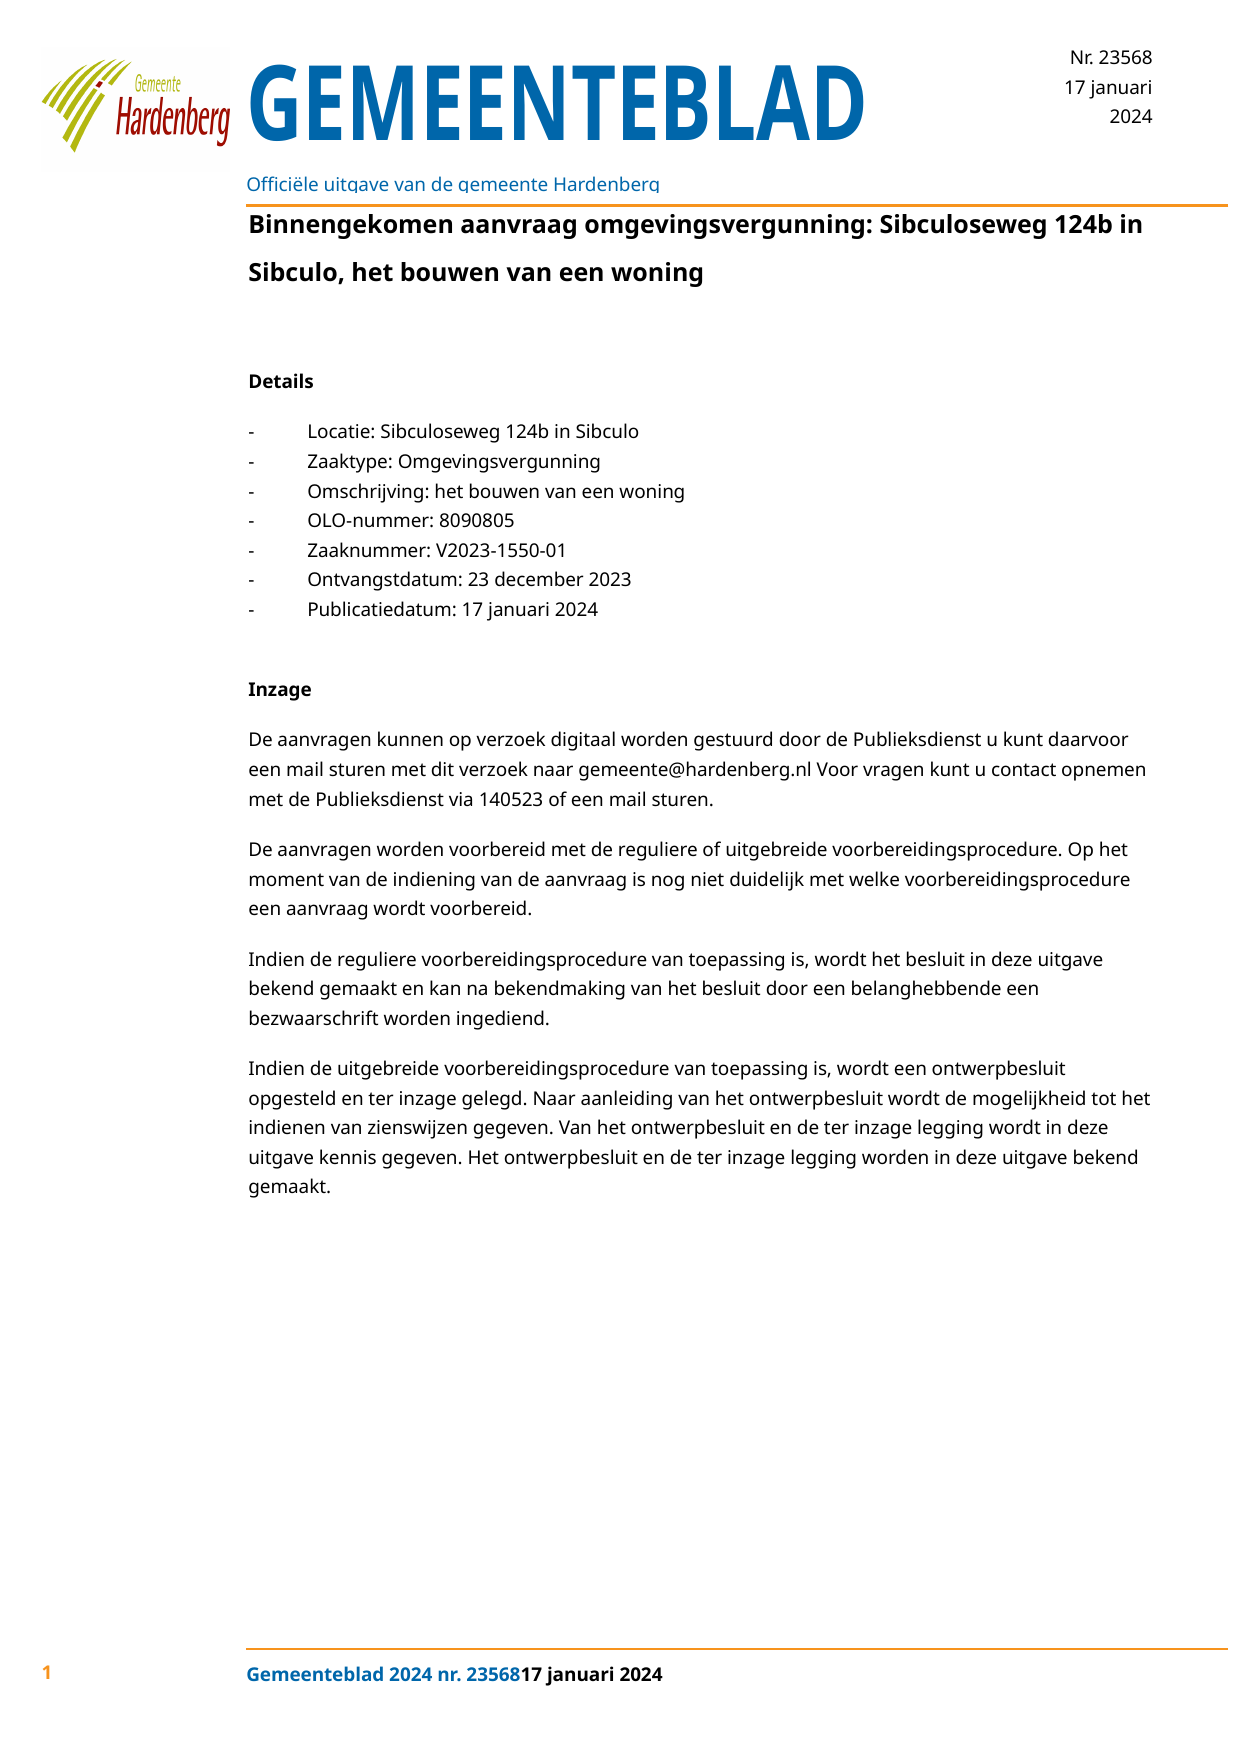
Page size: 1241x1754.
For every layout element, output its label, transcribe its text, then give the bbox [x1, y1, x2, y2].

list Locatie: Sibculoseweg 124b in Sibculo [248, 419, 1152, 444]
text De aanvragen kunnen op verzoek digitaal worden gestuurd door de Publieksdienst u kunt daarvoor een mail sturen met dit verzoek naar gemeente@hardenberg.nl Voor vragen kunt u contact opnemen met de Publieksdienst via 140523 of een mail sturen. [248, 727, 1152, 812]
list Zaaktype: Omgevingsvergunning [248, 448, 1152, 474]
text Inzage [248, 676, 1152, 702]
text Indien de reguliere voorbereidingsprocedure van toepassing is, wordt het besluit in deze uitgave bekend gemaakt en kan na bekendmaking van het besluit door een belanghebbende een bezwaarschrift worden ingediend. [248, 946, 1152, 1031]
list Publicatiedatum: 17 januari 2024 [248, 596, 1152, 622]
text De aanvragen worden voorbereid met de reguliere of uitgebreide voorbereidingsprocedure. Op het moment van de indiening van de aanvraag is nog niet duidelijk met welke voorbereidingsprocedure een aanvraag wordt voorbereid. [248, 836, 1152, 921]
text Binnengekomen aanvraag omgevingsvergunning: Sibculoseweg 124b in Sibculo, het bouwen van een woning [248, 207, 1152, 288]
list Zaaknummer: V2023-1550-01 [248, 537, 1152, 563]
picture [41, 47, 231, 172]
list OLO-nummer: 8090805 [248, 507, 1152, 533]
text Indien de uitgebreide voorbereidingsprocedure van toepassing is, wordt een ontwerpbesluit opgesteld en ter inzage gelegd. Naar aanleiding van het ontwerpbesluit wordt de mogelijkheid tot het indienen van zienswijzen gegeven. Van het ontwerpbesluit en de ter inzage legging wordt in deze uitgave kennis gegeven. Het ontwerpbesluit en de ter inzage legging worden in deze uitgave bekend gemaakt. [248, 1055, 1152, 1199]
list Omschrijving: het bouwen van een woning [248, 478, 1152, 504]
text Details [248, 368, 1152, 394]
list Ontvangstdatum: 23 december 2023 [248, 567, 1152, 592]
